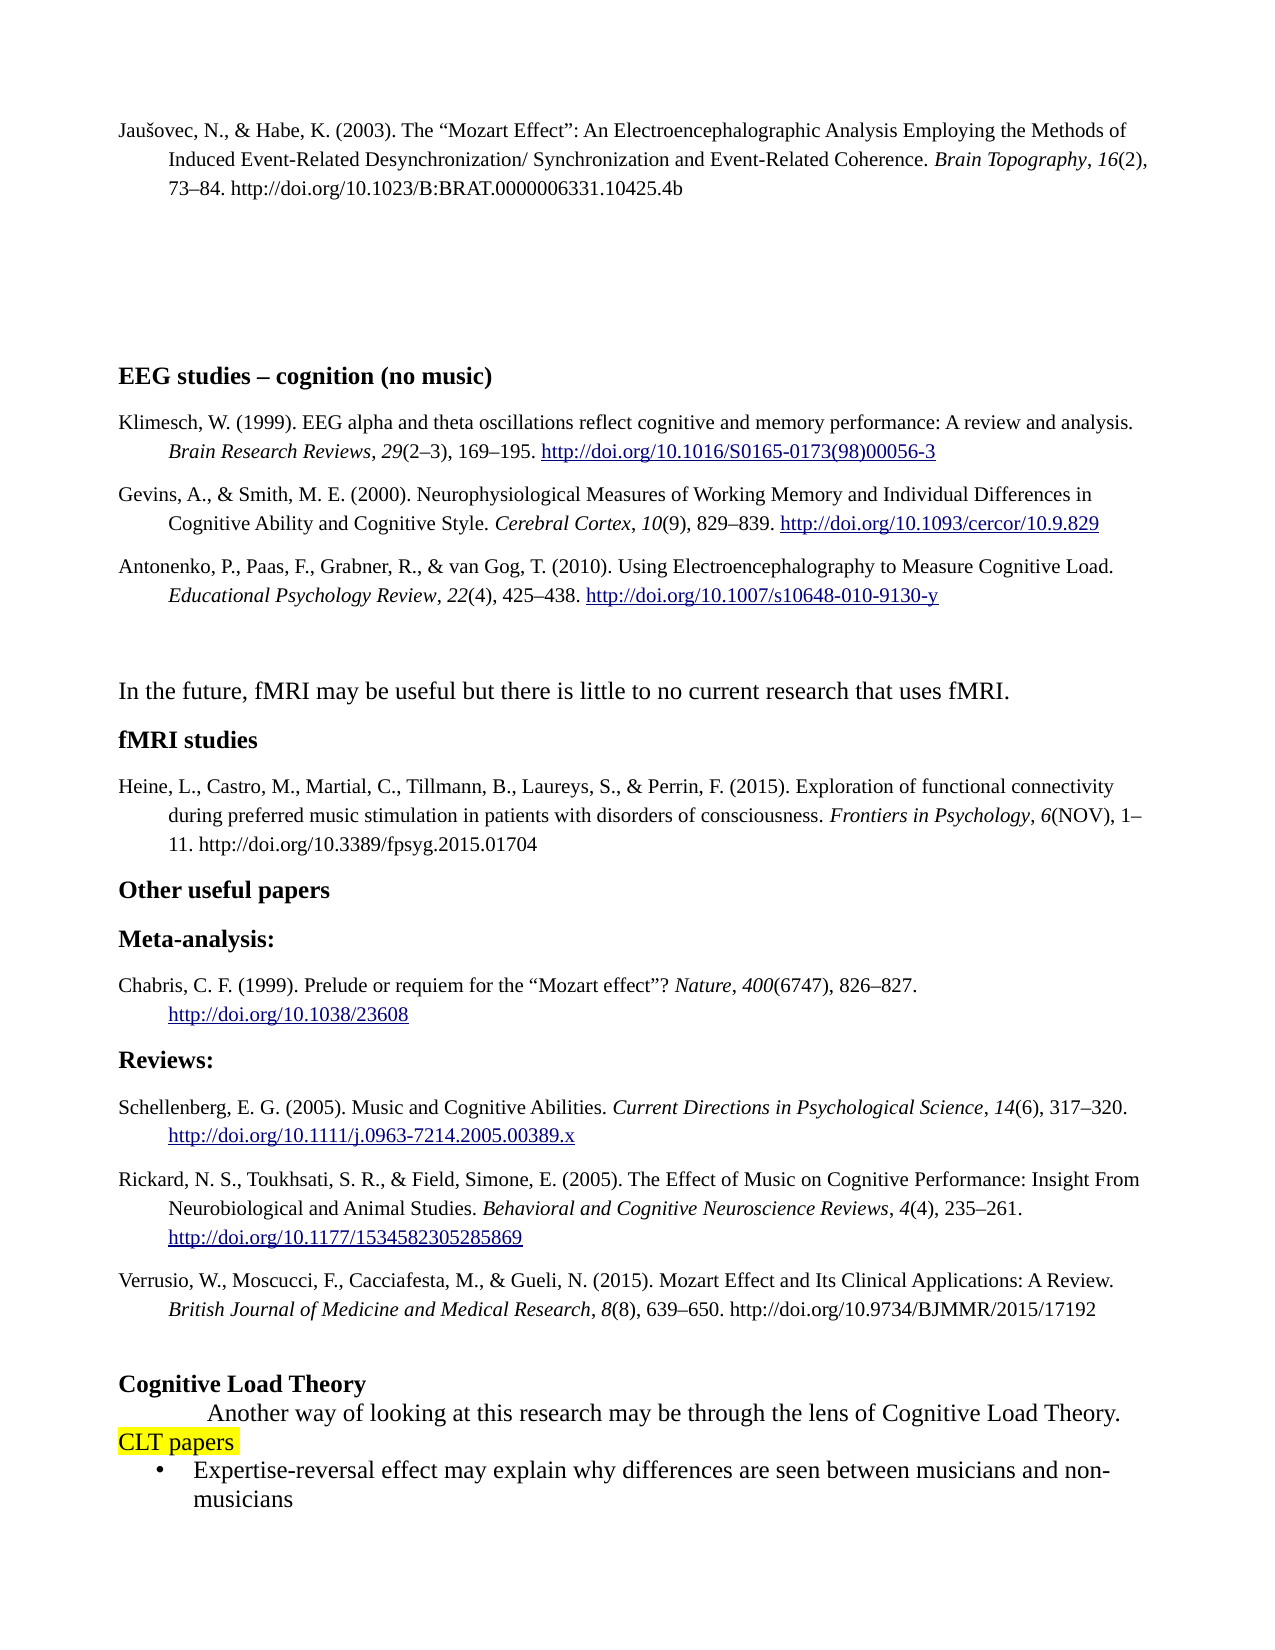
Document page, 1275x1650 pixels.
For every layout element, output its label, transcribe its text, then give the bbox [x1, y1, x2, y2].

text Klimesch, W. (1999). EEG alpha and theta oscillations reflect cognitive and memory performance: A review and analysis. Brain Research Reviews, 29(2–3), 169–195. http://doi.org/10.1016/S0165-0173(98)00056-3 [118, 410, 1157, 463]
text fMRI studies [118, 725, 1157, 754]
text Other useful papers [118, 875, 1157, 904]
text Antonenko, P., Paas, F., Grabner, R., & van Gog, T. (2010). Using Electroencephalography to Measure Cognitive Load. Educational Psychology Review, 22(4), 425–438. http://doi.org/10.1007/s10648-010-9130-y [118, 554, 1157, 607]
text Rickard, N. S., Toukhsati, S. R., & Field, Simone, E. (2005). The Effect of Music on Cognitive Performance: Insight From Neurobiological and Animal Studies. Behavioral and Cognitive Neuroscience Reviews, 4(4), 235–261. http://doi.org/10.1177/1534582305285869 [118, 1167, 1157, 1249]
text Another way of looking at this research may be through the lens of Cognitive Load Theory. [118, 1398, 1157, 1427]
text Gevins, A., & Smith, M. E. (2000). Neurophysiological Measures of Working Memory and Individual Differences in Cognitive Ability and Cognitive Style. Cerebral Cortex, 10(9), 829–839. http://doi.org/10.1093/cercor/10.9.829 [118, 482, 1157, 535]
text Cognitive Load Theory [118, 1369, 1157, 1398]
text Reviews: [118, 1046, 1157, 1074]
text Jaušovec, N., & Habe, K. (2003). The “Mozart Effect”: An Electroencephalographic Analysis Employing the Methods of Induced Event-Related Desynchronization/ Synchronization and Event-Related Coherence. Brain Topography, 16(2), 73–84. http://doi.org/10.1023/B:BRAT.0000006331.10425.4b [118, 118, 1157, 200]
list Expertise-reversal effect may explain why differences are seen between musicians and non-musicians [156, 1455, 1157, 1513]
text In the future, fMRI may be useful but there is little to no current research that uses fMRI. [118, 676, 1157, 704]
text Heine, L., Castro, M., Martial, C., Tillmann, B., Laureys, S., & Perrin, F. (2015). Exploration of functional connectivity during preferred music stimulation in patients with disorders of consciousness. Frontiers in Psychology, 6(NOV), 1–11. http://doi.org/10.3389/fpsyg.2015.01704 [118, 774, 1157, 856]
text Meta-analysis: [118, 924, 1157, 953]
text Chabris, C. F. (1999). Prelude or requiem for the “Mozart effect”? Nature, 400(6747), 826–827. http://doi.org/10.1038/23608 [118, 973, 1157, 1026]
text Schellenberg, E. G. (2005). Music and Cognitive Abilities. Current Directions in Psychological Science, 14(6), 317–320. http://doi.org/10.1111/j.0963-7214.2005.00389.x [118, 1094, 1157, 1147]
text Verrusio, W., Moscucci, F., Cacciafesta, M., & Gueli, N. (2015). Mozart Effect and Its Clinical Applications: A Review. British Journal of Medicine and Medical Research, 8(8), 639–650. http://doi.org/10.9734/BJMMR/2015/17192 [118, 1268, 1157, 1321]
text EEG studies – cognition (no music) [118, 361, 1157, 389]
text CLT papers [118, 1427, 1157, 1455]
